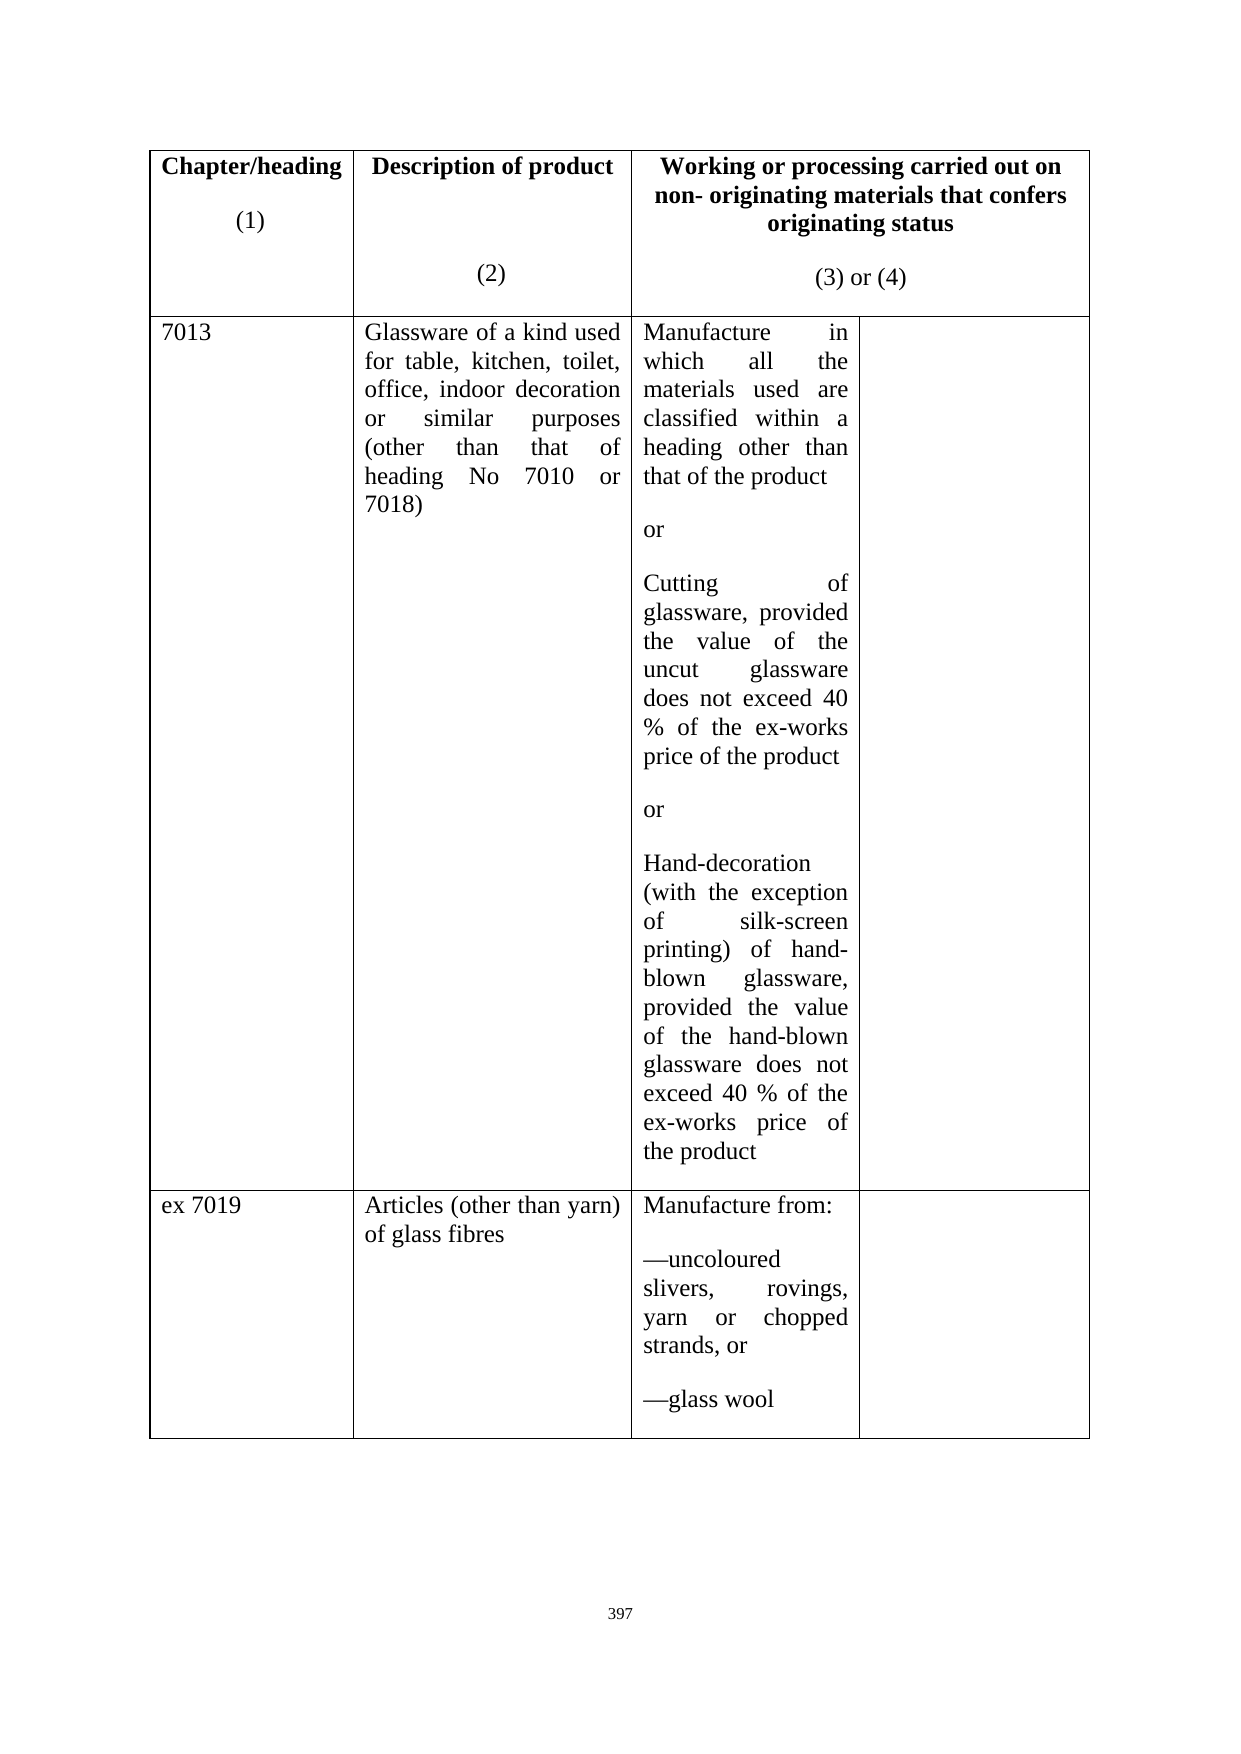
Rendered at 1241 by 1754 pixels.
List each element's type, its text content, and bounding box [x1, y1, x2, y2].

table_header Chapter/heading (1) [151, 151, 353, 316]
table_cell [860, 317, 1089, 1189]
table_cell 7013 [151, 317, 353, 1189]
table_cell Manufacture in which all the materials used are classified within a heading other than that of the product or Cutting of glassware, provided the value of the uncut glassware does not exceed 40 % of the ex-works price of the product or Hand-decoration (with the exception of silk-screen printing) of hand-blown glassware, provided the value of the hand-blown glassware does not exceed 40 % of the ex-works price of the product [632, 317, 859, 1189]
table_cell Glassware of a kind used for table, kitchen, toilet, office, indoor decoration or similar purposes (other than that of heading No 7010 or 7018) [354, 317, 631, 1189]
table_header Working or processing carried out on non- originating materials that confers originating status (3) or (4) [632, 151, 1089, 316]
table_cell ex 7019 [151, 1191, 353, 1438]
table_cell Articles (other than yarn) of glass fibres [354, 1191, 631, 1438]
table_cell Manufacture from: —uncoloured slivers, rovings, yarn or chopped strands, or —glass wool [632, 1191, 859, 1438]
table_header Description of product (2) [354, 151, 631, 316]
table_cell [860, 1191, 1089, 1438]
